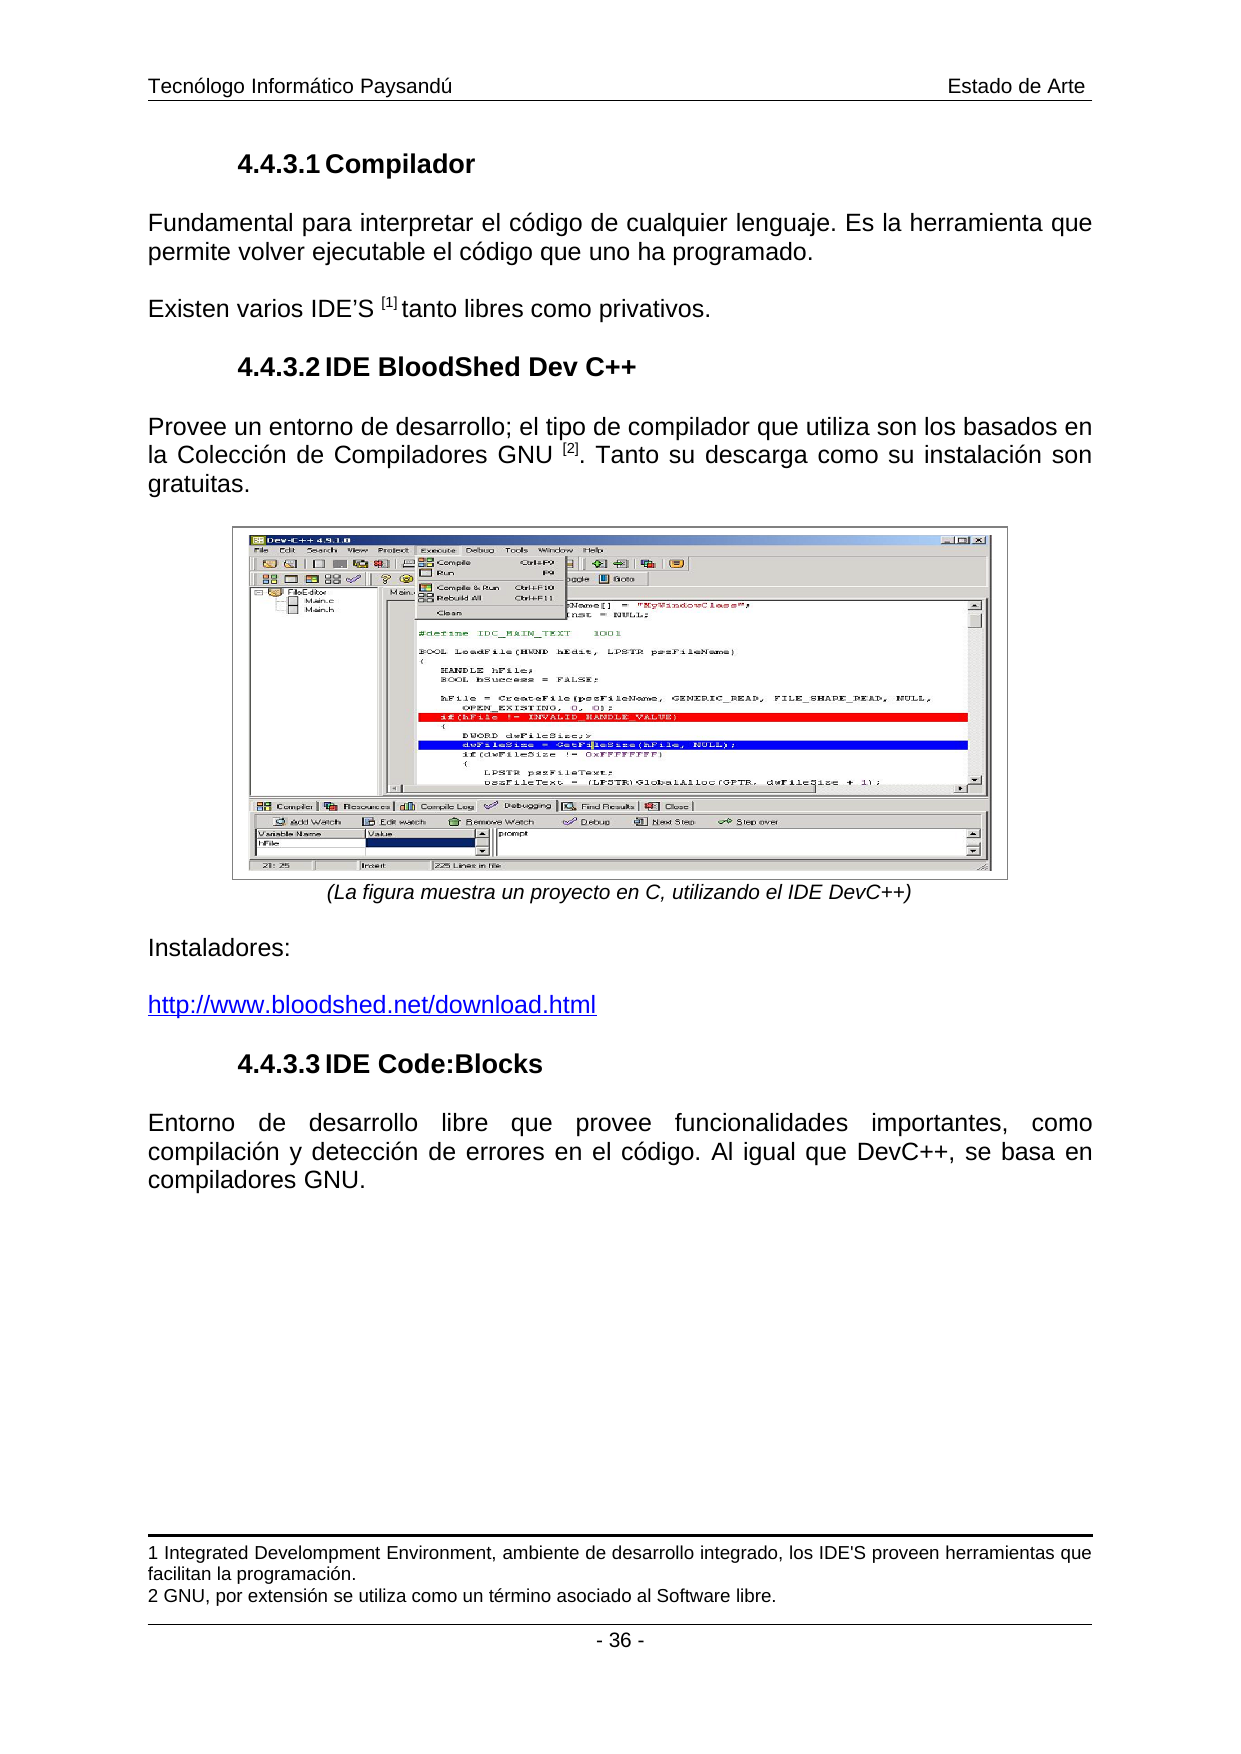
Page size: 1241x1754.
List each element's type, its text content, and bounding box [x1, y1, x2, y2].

text http://www.bloodshed.net/download.html [148, 990, 1092, 1019]
text Integrated Develompment Environment, ambiente de desarrollo integrado, los IDE'S proveen herramientas que facilitan la programación. [148, 1542, 1092, 1585]
text Fundamental para interpretar el código de cualquier lenguaje. Es la herramienta que permite volver ejecutable el código que uno ha programado. [148, 208, 1092, 265]
text Entorno de desarrollo libre que provee funcionalidades importantes, como compilación y detección de errores en el código. Al igual que DevC++, se basa en compiladores GNU. [148, 1108, 1092, 1194]
text Existen varios IDE’S [] tanto libres como privativos. [148, 294, 1092, 323]
picture [248, 535, 992, 871]
text Instaladores: [148, 933, 1092, 961]
subtitle Compilador [237, 148, 1092, 179]
text GNU, por extensión se utiliza como un término asociado al Software libre. [148, 1585, 1092, 1606]
subtitle IDE BloodShed Dev C++ [237, 351, 1092, 383]
subtitle IDE Code:Blocks [237, 1048, 1092, 1079]
text (La figura muestra un proyecto en C, utilizando el IDE DevC++) [148, 880, 1092, 904]
text Provee un entorno de desarrollo; el tipo de compilador que utiliza son los basados en la Colección de Compiladores GNU []. Tanto su descarga como su instalación son gratuitas. [148, 411, 1092, 498]
